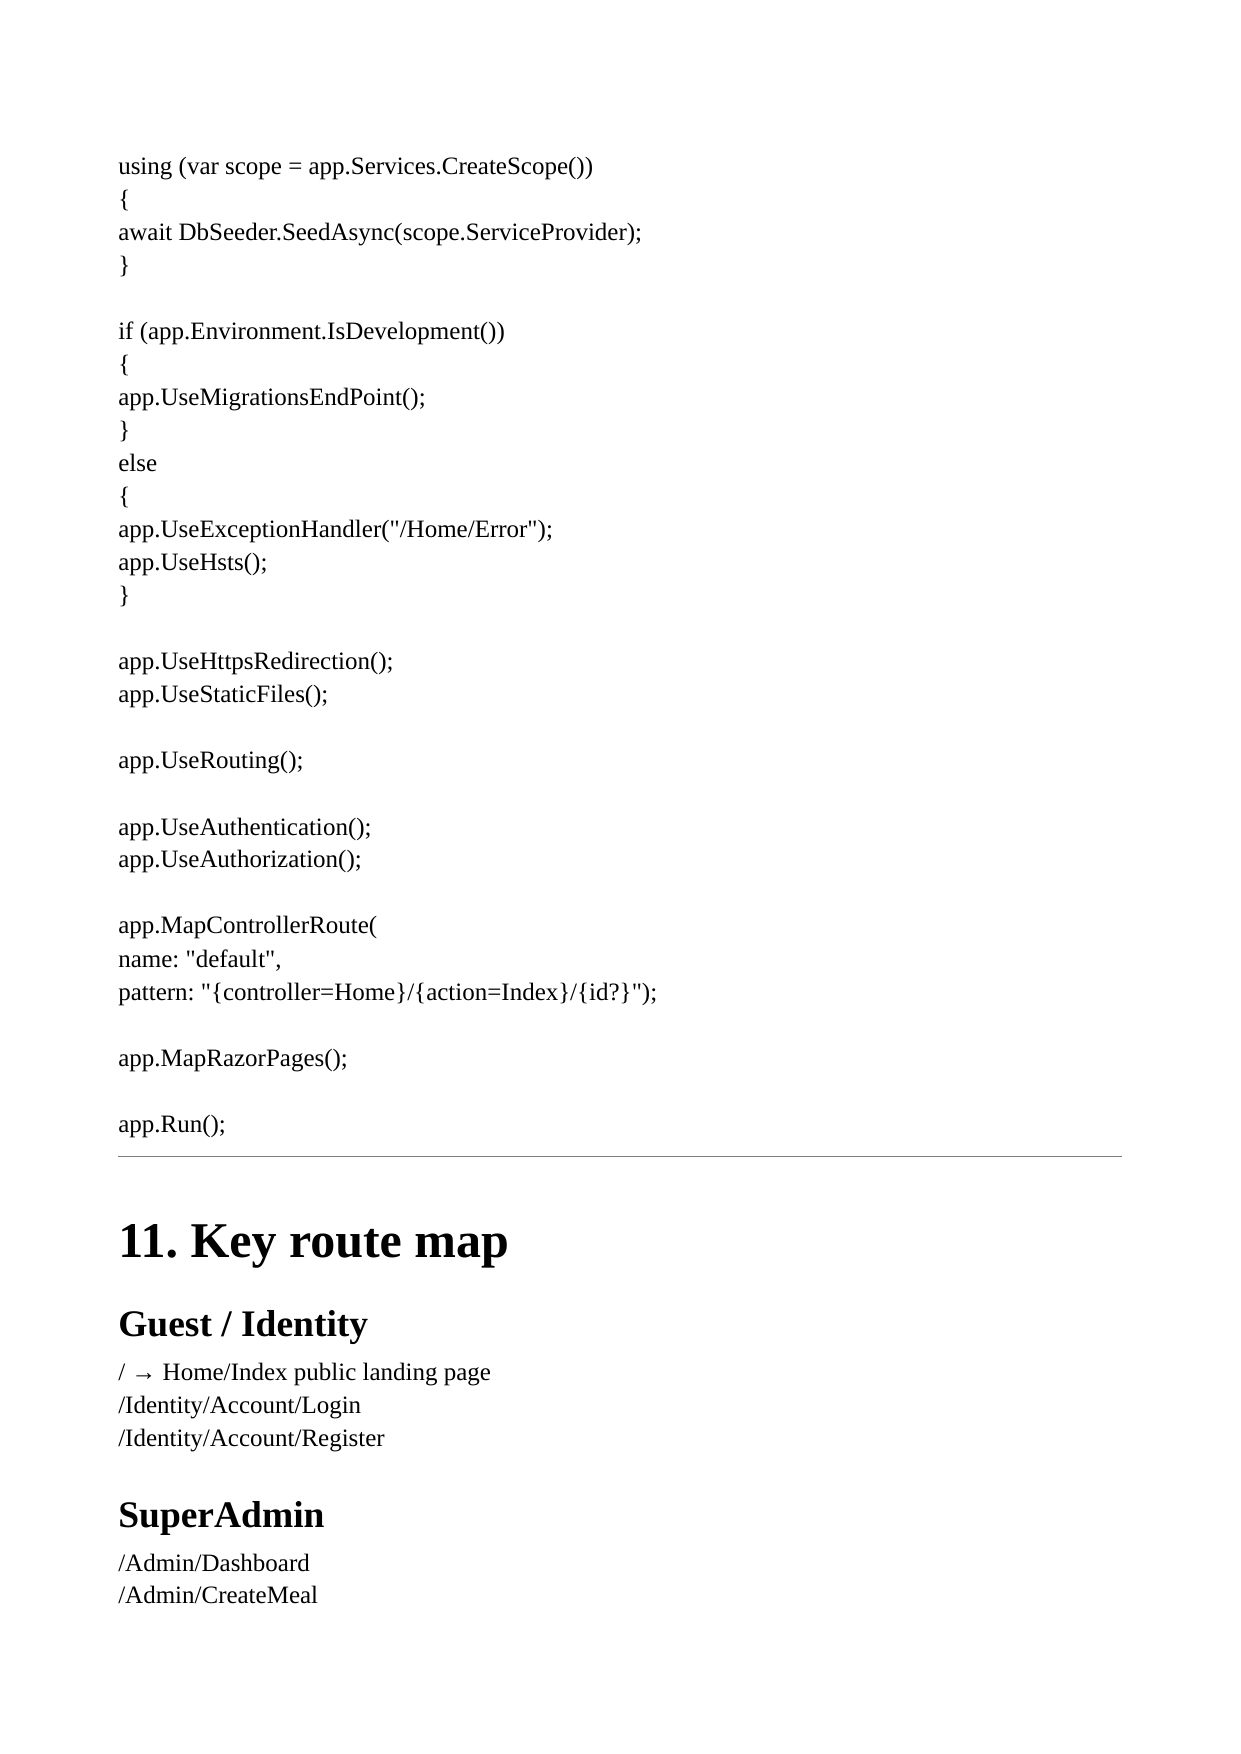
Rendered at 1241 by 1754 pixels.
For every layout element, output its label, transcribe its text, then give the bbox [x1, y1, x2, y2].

text await DbSeeder.SeedAsync(scope.ServiceProvider); [118, 217, 1122, 246]
text /Admin/Dashboard [118, 1548, 1122, 1576]
text app.UseHsts(); [118, 547, 1122, 576]
text { [118, 349, 1122, 378]
text app.Run(); [118, 1109, 1122, 1137]
text app.UseAuthorization(); [118, 844, 1122, 873]
text { [118, 184, 1122, 213]
text app.UseHttpsRedirection(); [118, 646, 1122, 675]
subtitle 11. Key route map [118, 1211, 1122, 1268]
text / → Home/Index public landing page [118, 1357, 1122, 1386]
subtitle SuperAdmin [118, 1492, 1122, 1535]
text { [118, 481, 1122, 510]
text name: "default", [118, 944, 1122, 972]
text else [118, 448, 1122, 477]
text if (app.Environment.IsDevelopment()) [118, 316, 1122, 345]
text app.UseExceptionHandler("/Home/Error"); [118, 514, 1122, 543]
text app.UseAuthentication(); [118, 812, 1122, 840]
text using (var scope = app.Services.CreateScope()) [118, 151, 1122, 180]
text app.MapRazorPages(); [118, 1043, 1122, 1071]
text } [118, 415, 1122, 444]
text pattern: "{controller=Home}/{action=Index}/{id?}"); [118, 977, 1122, 1005]
text } [118, 250, 1122, 279]
subtitle Guest / Identity [118, 1302, 1122, 1345]
text app.UseStaticFiles(); [118, 679, 1122, 708]
text app.MapControllerRoute( [118, 911, 1122, 939]
text /Identity/Account/Login [118, 1391, 1122, 1419]
text /Identity/Account/Register [118, 1423, 1122, 1452]
text app.UseRouting(); [118, 746, 1122, 774]
text /Admin/CreateMeal [118, 1581, 1122, 1609]
text app.UseMigrationsEndPoint(); [118, 382, 1122, 411]
text } [118, 580, 1122, 609]
